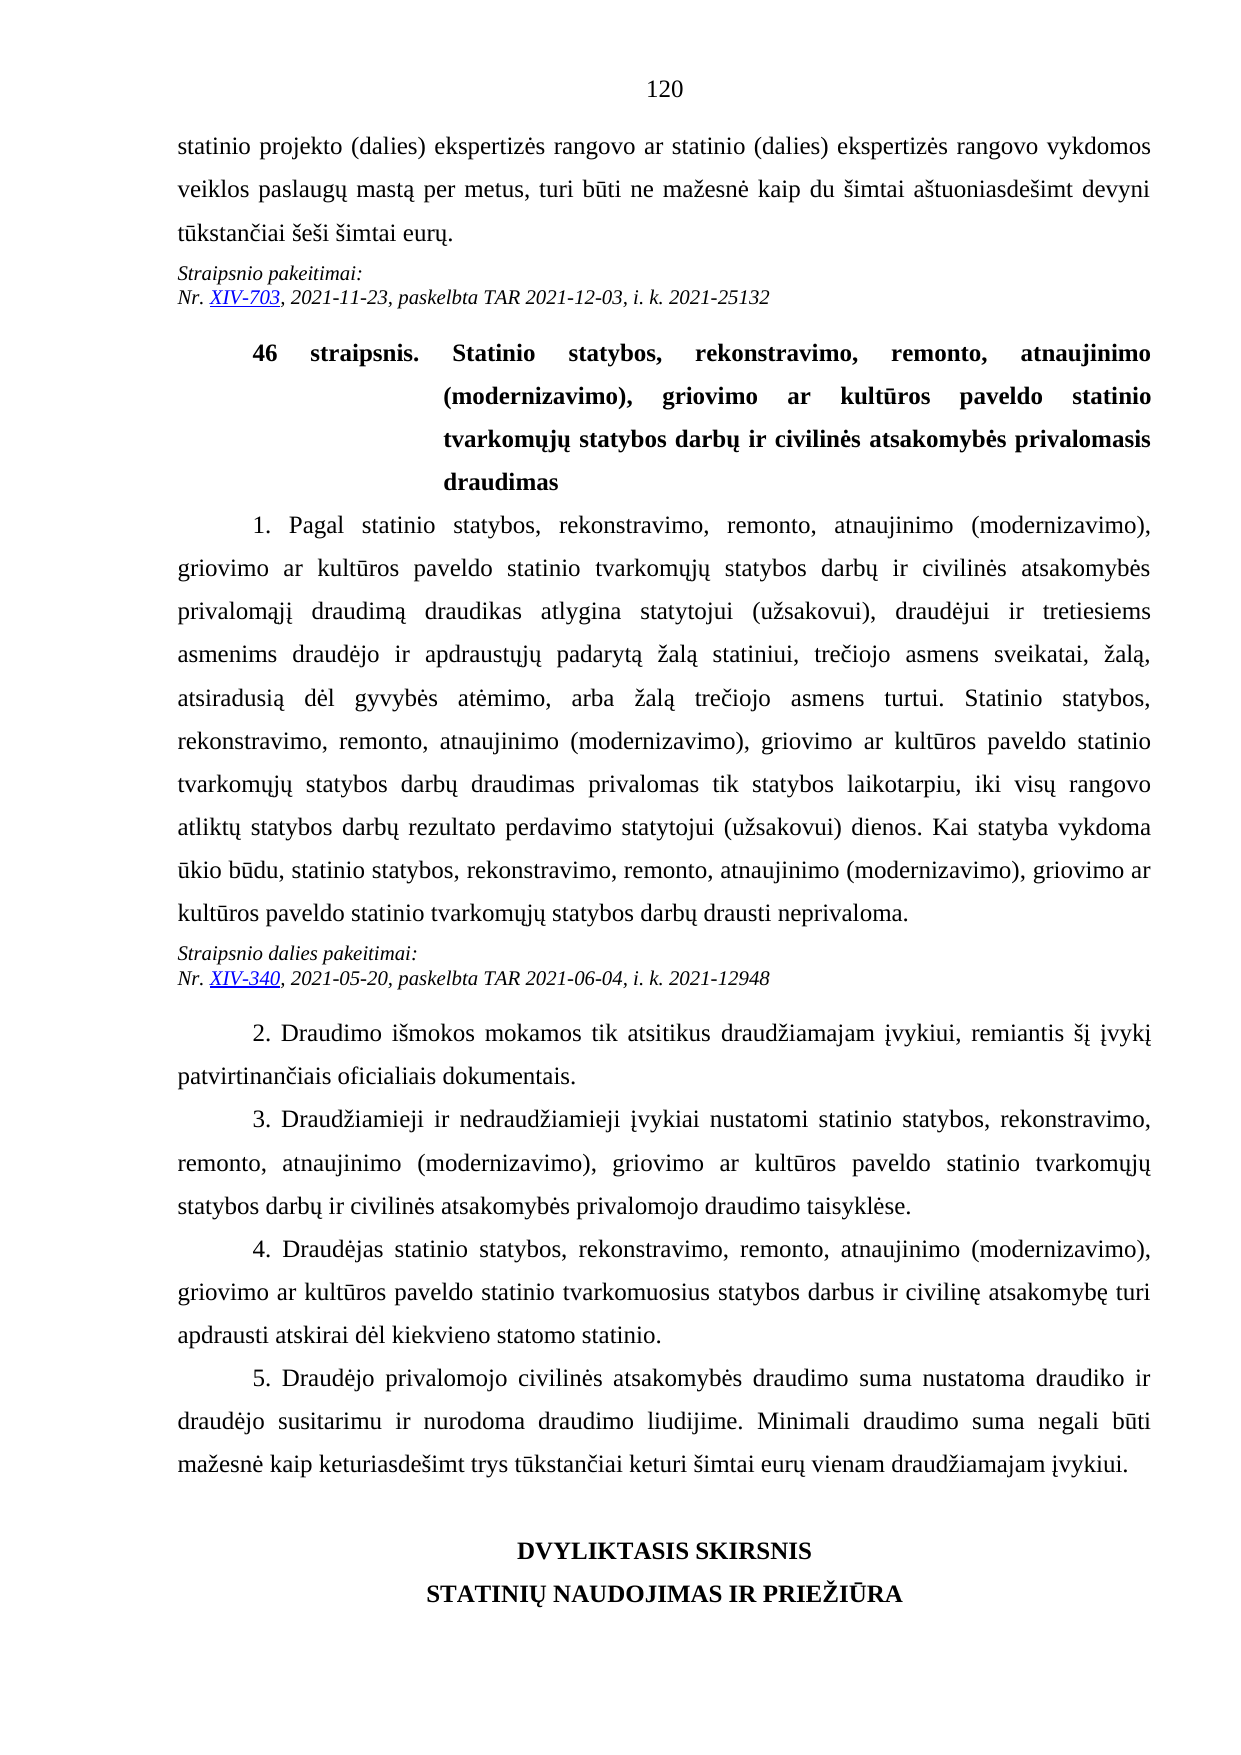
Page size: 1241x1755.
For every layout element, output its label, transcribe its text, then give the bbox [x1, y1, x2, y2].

text Straipsnio pakeitimai: [177, 261, 1152, 285]
text 46 straipsnis. Statinio statybos, rekonstravimo, remonto, atnaujinimo (modernizavimo), griovimo ar kultūros paveldo statinio tvarkomųjų statybos darbų ir civilinės atsakomybės privalomasis draudimas [252, 338, 1152, 496]
text DVYLIKTASIS SKIRSNIS [177, 1536, 1152, 1564]
text Nr. XIV-340, 2021-05-20, paskelbta TAR 2021-06-04, i. k. 2021-12948 [177, 965, 1152, 989]
text 1. Pagal statinio statybos, rekonstravimo, remonto, atnaujinimo (modernizavimo), griovimo ar kultūros paveldo statinio tvarkomųjų statybos darbų ir civilinės atsakomybės privalomąjį draudimą draudikas atlygina statytojui (užsakovui), draudėjui ir tretiesiems asmenims draudėjo ir apdraustųjų padarytą žalą statiniui, trečiojo asmens sveikatai, žalą, atsiradusią dėl gyvybės atėmimo, arba žalą trečiojo asmens turtui. Statinio statybos, rekonstravimo, remonto, atnaujinimo (modernizavimo), griovimo ar kultūros paveldo statinio tvarkomųjų statybos darbų draudimas privalomas tik statybos laikotarpiu, iki visų rangovo atliktų statybos darbų rezultato perdavimo statytojui (užsakovui) dienos. Kai statyba vykdoma ūkio būdu, statinio statybos, rekonstravimo, remonto, atnaujinimo (modernizavimo), griovimo ar kultūros paveldo statinio tvarkomųjų statybos darbų drausti neprivaloma. [177, 510, 1152, 927]
text STATINIŲ NAUDOJIMAS IR PRIEŽIŪRA [177, 1579, 1152, 1608]
text Nr. XIV-703, 2021-11-23, paskelbta TAR 2021-12-03, i. k. 2021-25132 [177, 285, 1152, 309]
text Straipsnio dalies pakeitimai: [177, 941, 1152, 965]
text statinio projekto (dalies) ekspertizės rangovo ar statinio (dalies) ekspertizės rangovo vykdomos veiklos paslaugų mastą per metus, turi būti ne mažesnė kaip du šimtai aštuoniasdešimt devyni tūkstančiai šeši šimtai eurų. [177, 131, 1152, 246]
text 3. Draudžiamieji ir nedraudžiamieji įvykiai nustatomi statinio statybos, rekonstravimo, remonto, atnaujinimo (modernizavimo), griovimo ar kultūros paveldo statinio tvarkomųjų statybos darbų ir civilinės atsakomybės privalomojo draudimo taisyklėse. [177, 1104, 1152, 1219]
text 5. Draudėjo privalomojo civilinės atsakomybės draudimo suma nustatoma draudiko ir draudėjo susitarimu ir nurodoma draudimo liudijime. Minimali draudimo suma negali būti mažesnė kaip keturiasdešimt trys tūkstančiai keturi šimtai eurų vienam draudžiamajam įvykiui. [177, 1363, 1152, 1478]
text 4. Draudėjas statinio statybos, rekonstravimo, remonto, atnaujinimo (modernizavimo), griovimo ar kultūros paveldo statinio tvarkomuosius statybos darbus ir civilinę atsakomybę turi apdrausti atskirai dėl kiekvieno statomo statinio. [177, 1234, 1152, 1349]
text 2. Draudimo išmokos mokamos tik atsitikus draudžiamajam įvykiui, remiantis šį įvykį patvirtinančiais oficialiais dokumentais. [177, 1018, 1152, 1090]
